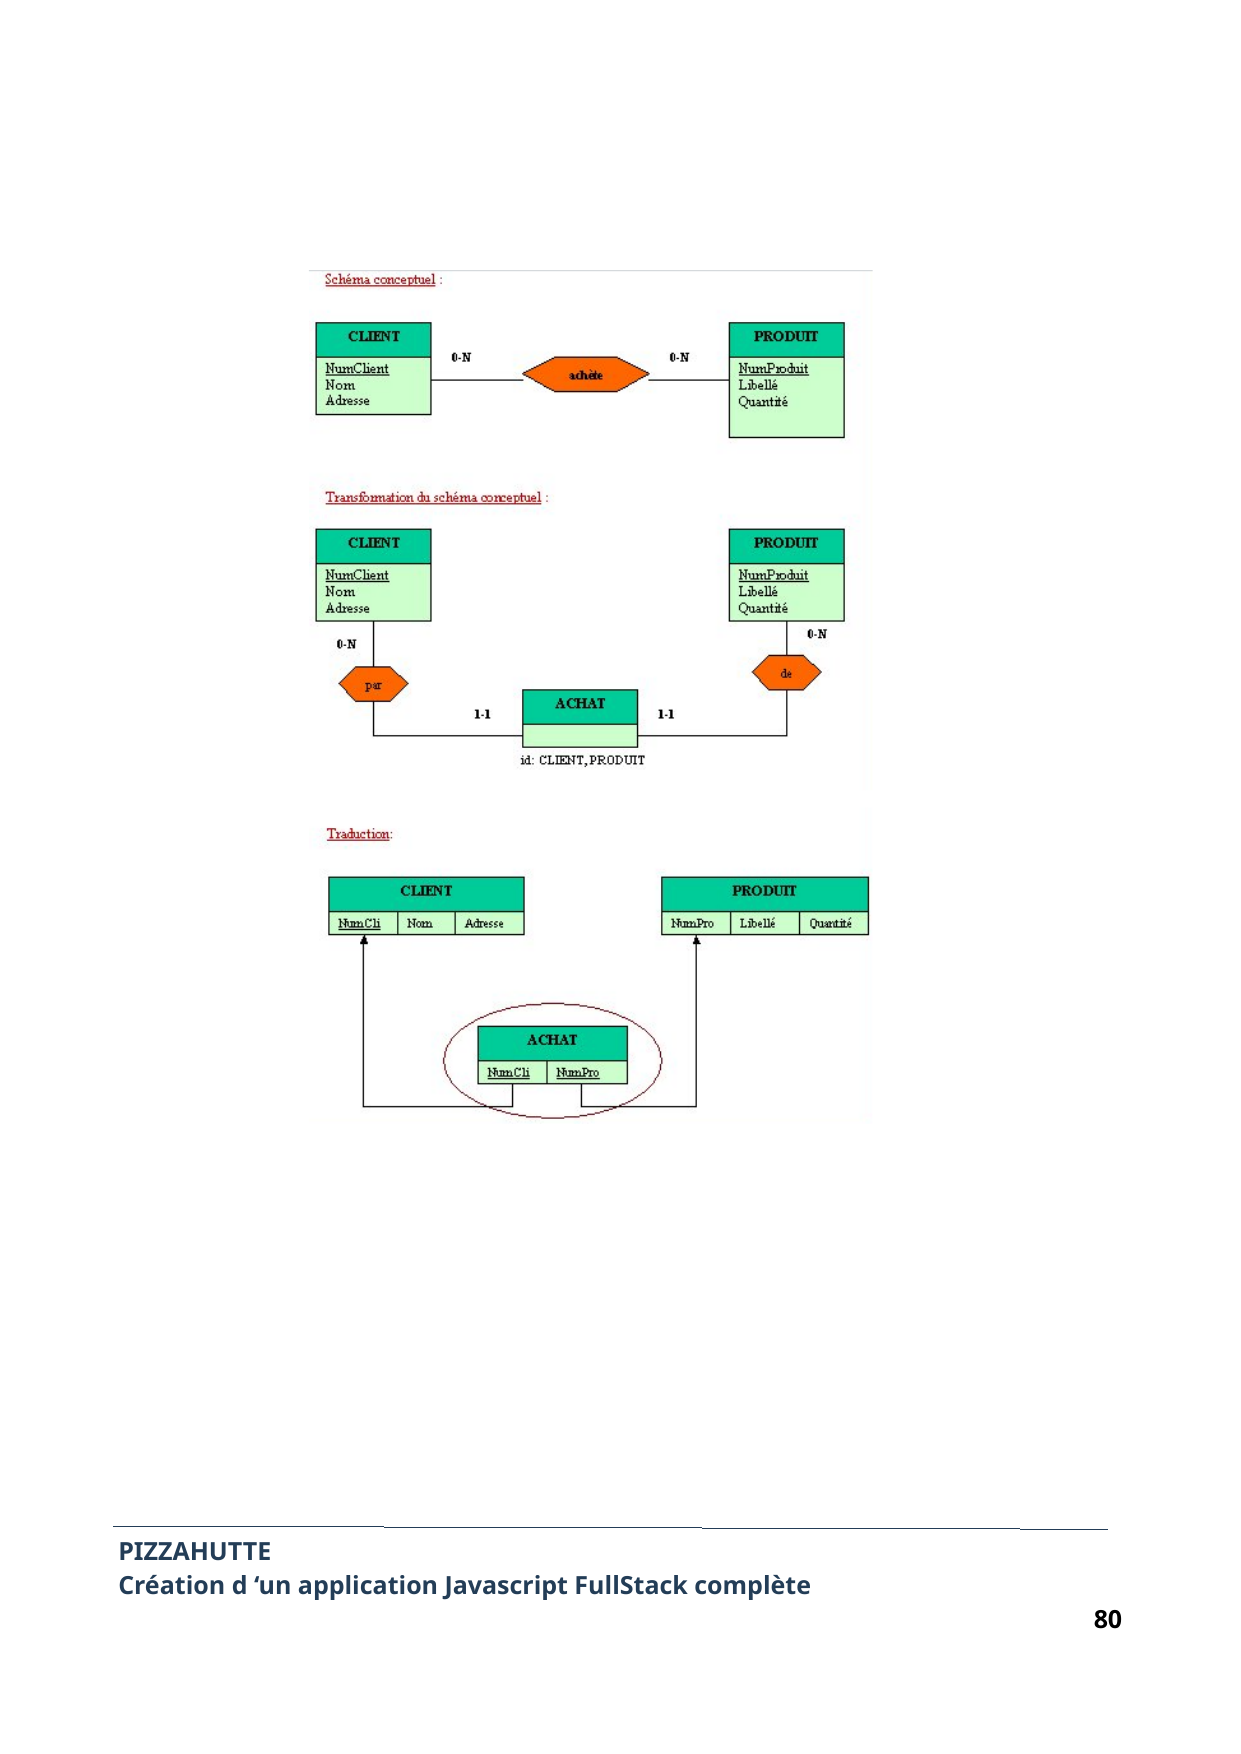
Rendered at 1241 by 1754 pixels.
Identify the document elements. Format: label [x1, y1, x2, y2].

picture [308, 270, 873, 1124]
